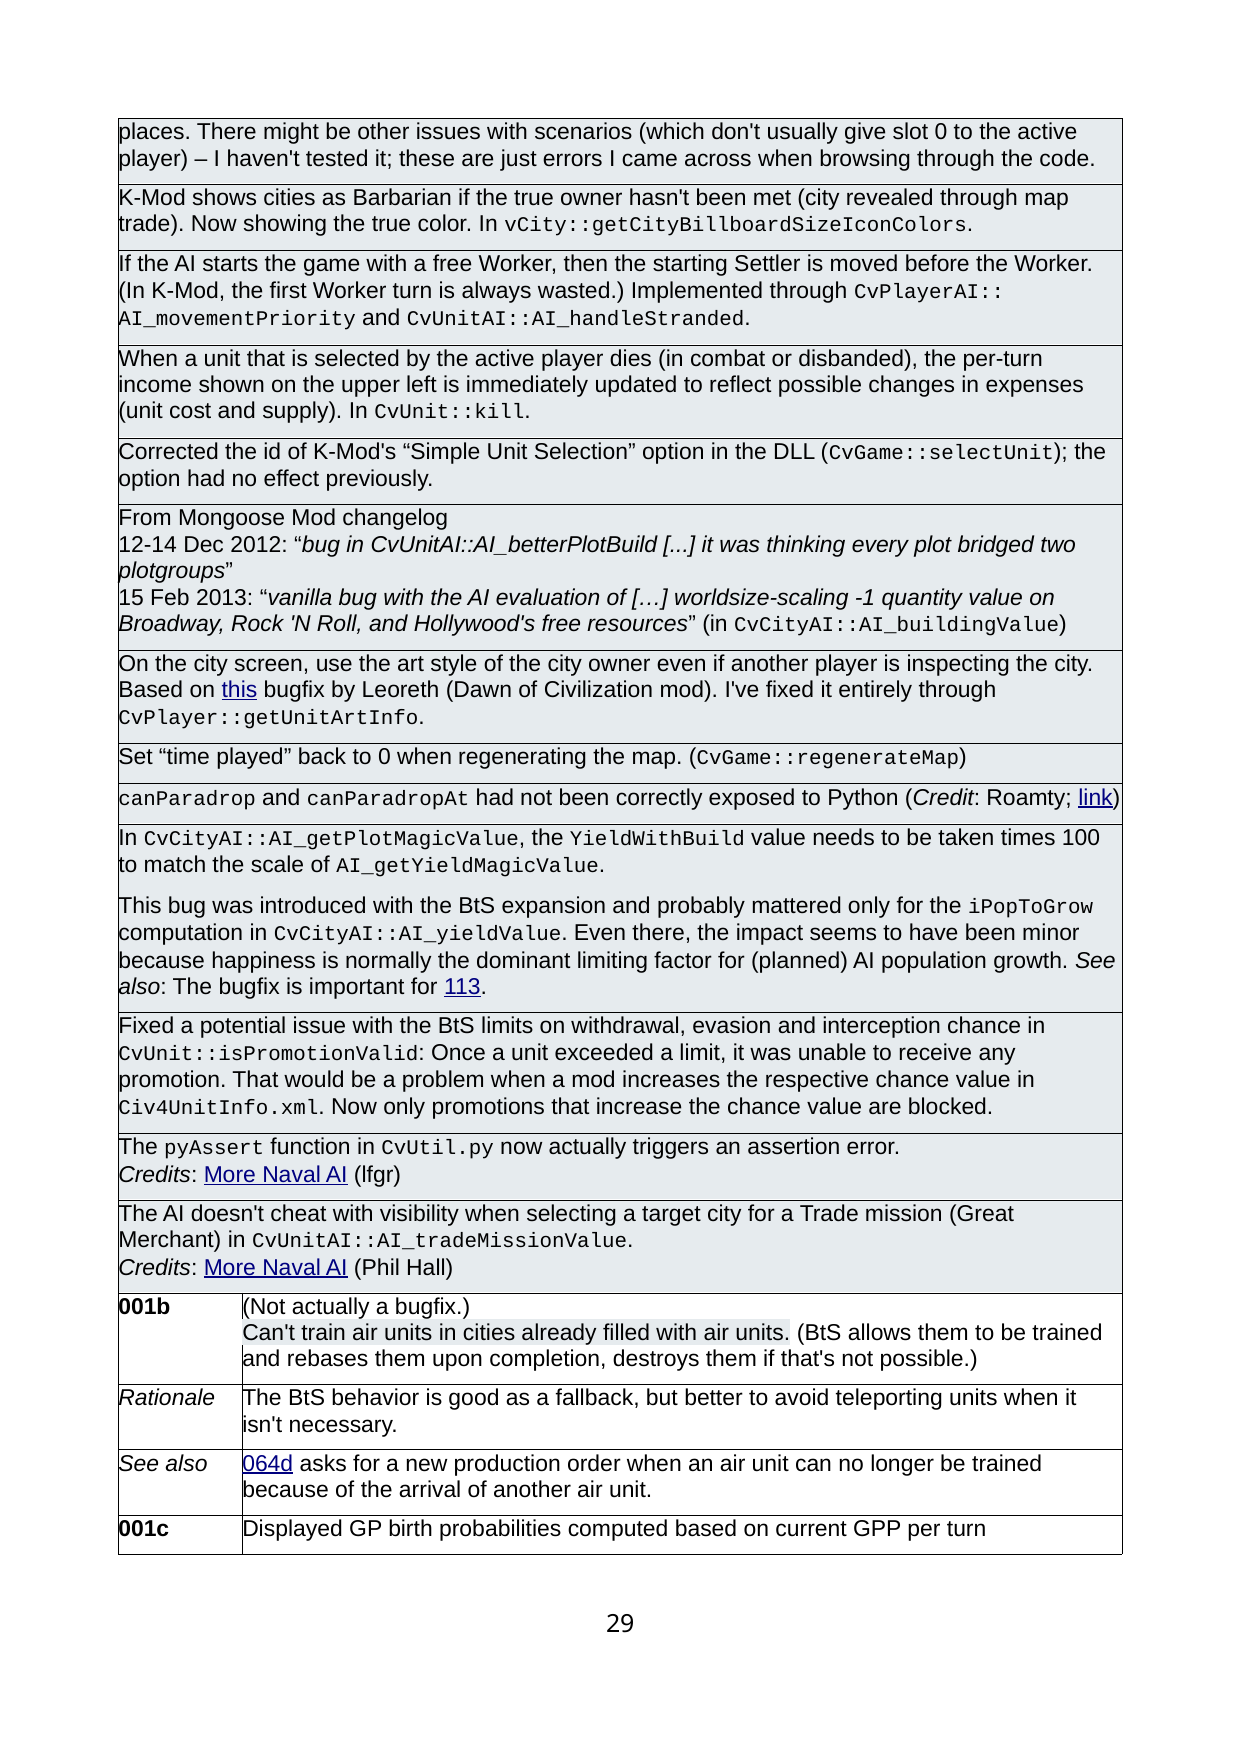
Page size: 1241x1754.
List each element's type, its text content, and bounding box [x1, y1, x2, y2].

table_cell (Not actually a bugfix.) Can't train air units in cities already filled with air units. (BtS allows them to be trained and rebases them upon completion, destroys them if that's not possible.) [243, 1294, 1122, 1384]
table_cell K-Mod shows cities as Barbarian if the true owner hasn't been met (city revealed through map trade). Now showing the true color. In vCity::getCityBillboardSizeIconColors. [119, 185, 1122, 250]
table_cell On the city screen, use the art style of the city owner even if another player is inspecting the city. Based on this bugfix by Leoreth (Dawn of Civilization mod). I've fixed it entirely through CvPlayer::getUnitArtInfo. [119, 651, 1122, 743]
table_cell Rationale [119, 1385, 242, 1449]
table_cell Fixed a potential issue with the BtS limits on withdrawal, evasion and interception chance in CvUnit::isPromotionValid: Once a unit exceeded a limit, it was unable to receive any promotion. That would be a problem when a mod increases the respective chance value in Civ4UnitInfo.xml. Now only promotions that increase the chance value are blocked. [119, 1013, 1122, 1133]
table_cell From Mongoose Mod changelog 12-14 Dec 2012: “bug in CvUnitAI::AI_betterPlotBuild [...] it was thinking every plot bridged two plotgroups” 15 Feb 2013: “vanilla bug with the AI evaluation of […] worldsize-scaling -1 quantity value on Broadway, Rock 'N Roll, and Hollywood's free resources” (in CvCityAI::AI_buildingValue) [119, 505, 1122, 650]
table_cell See also [119, 1450, 242, 1514]
table_cell Set “time played” back to 0 when regenerating the map. (CvGame::regenerateMap) [119, 744, 1122, 783]
table_cell The pyAssert function in CvUtil.py now actually triggers an assertion error. Credits: More Naval AI (lfgr) [119, 1134, 1122, 1199]
table_cell Corrected the id of K-Mod's “Simple Unit Selection” option in the DLL (CvGame::selectUnit); the option had no effect previously. [119, 439, 1122, 504]
table_cell 064d asks for a new production order when an air unit can no longer be trained because of the arrival of another air unit. [243, 1450, 1122, 1514]
table_cell When a unit that is selected by the active player dies (in combat or disbanded), the per-turn income shown on the upper left is immediately updated to reflect possible changes in expenses (unit cost and supply). In CvUnit::kill. [119, 346, 1122, 437]
table_cell 001c [119, 1516, 242, 1553]
table_cell Displayed GP birth probabilities computed based on current GPP per turn [243, 1516, 1122, 1553]
table_cell In CvCityAI::AI_getPlotMagicValue, the YieldWithBuild value needs to be taken times 100 to match the scale of AI_getYieldMagicValue. This bug was introduced with the BtS expansion and probably mattered only for the iPopToGrow computation in CvCityAI::AI_yieldValue. Even there, the impact seems to have been minor because happiness is normally the dominant limiting factor for (planned) AI population growth. See also: The bugfix is important for 113. [119, 825, 1122, 1012]
table_cell The BtS behavior is good as a fallback, but better to avoid teleporting units when it isn't necessary. [243, 1385, 1122, 1449]
table_cell If the AI starts the game with a free Worker, then the starting Settler is moved before the Worker. (In K-Mod, the first Worker turn is always wasted.) Implemented through CvPlayerAI:: AI_movementPriority and CvUnitAI::AI_handleStranded. [119, 251, 1122, 344]
table_cell places. There might be other issues with scenarios (which don't usually give slot 0 to the active player) – I haven't tested it; these are just errors I came across when browsing through the code. [119, 119, 1122, 183]
table_cell The AI doesn't cheat with visibility when selecting a target city for a Trade mission (Great Merchant) in CvUnitAI::AI_tradeMissionValue. Credits: More Naval AI (Phil Hall) [119, 1201, 1122, 1292]
table_cell canParadrop and canParadropAt had not been correctly exposed to Python (Credit: Roamty; link) [119, 784, 1122, 823]
table_cell 001b [119, 1294, 242, 1384]
